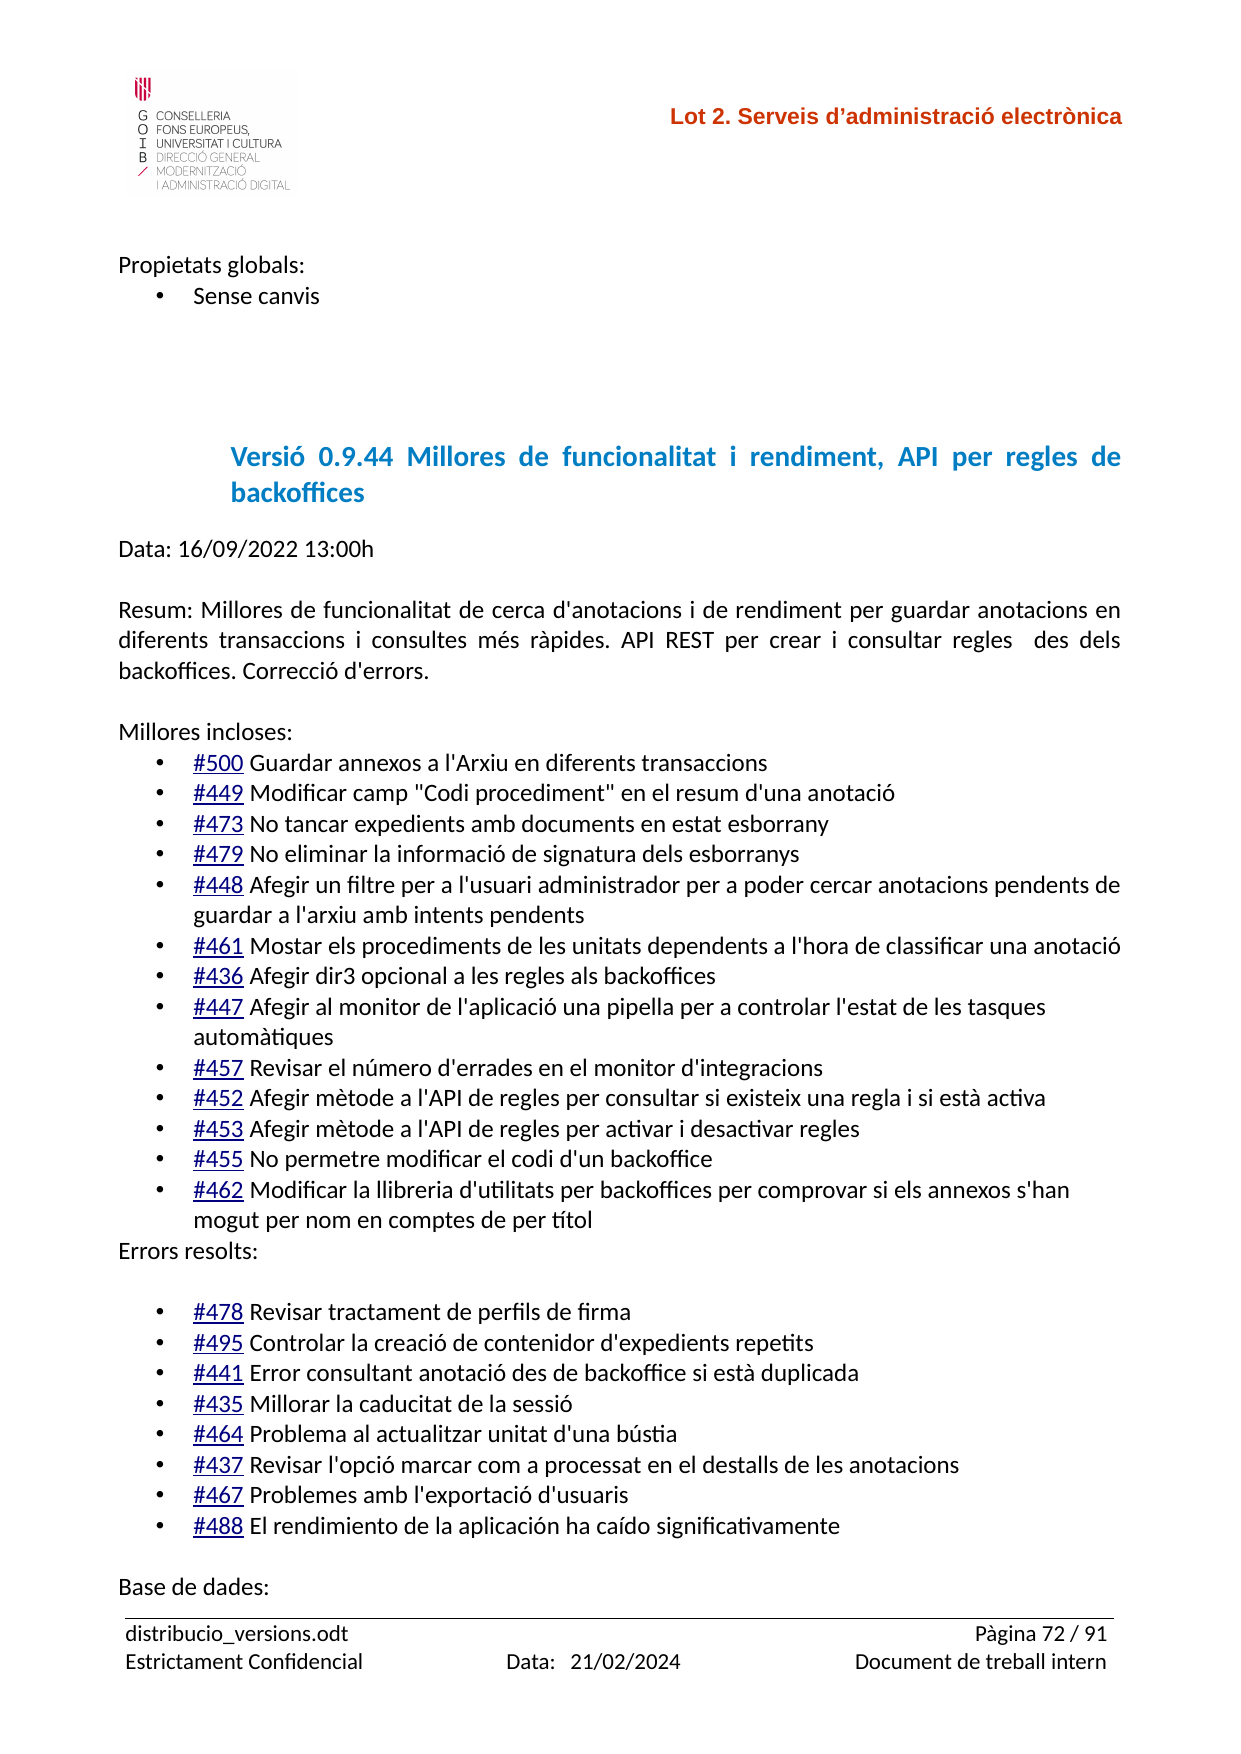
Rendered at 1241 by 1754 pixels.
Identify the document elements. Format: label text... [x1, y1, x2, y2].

list #479 No eliminar la informació de signatura dels esborranys [156, 838, 1122, 869]
list #461 Mostar els procediments de les unitats dependents a l'hora de classificar una anotació [156, 930, 1122, 960]
list #462 Modificar la llibreria d'utilitats per backoffices per comprovar si els annexos s'han mogut per nom en comptes de per títol [156, 1174, 1122, 1235]
list Sense canvis [156, 280, 1122, 311]
list #495 Controlar la creació de contenidor d'expedients repetits [156, 1327, 1122, 1357]
list #441 Error consultant anotació des de backoffice si està duplicada [156, 1357, 1122, 1388]
text Base de dades: [118, 1571, 1122, 1601]
list #436 Afegir dir3 opcional a les regles als backoffices [156, 960, 1122, 991]
list #457 Revisar el número d'errades en el monitor d'integracions [156, 1052, 1122, 1082]
list #453 Afegir mètode a l'API de regles per activar i desactivar regles [156, 1113, 1122, 1143]
list #435 Millorar la caducitat de la sessió [156, 1388, 1122, 1418]
text Errors resolts: [118, 1235, 1122, 1266]
text Millores incloses: [118, 716, 1122, 747]
subtitle Versió 0.9.44 Millores de funcionalitat i rendiment, API per regles de backoffices [153, 438, 1122, 509]
list #464 Problema al actualitzar unitat d'una bústia [156, 1418, 1122, 1449]
list #437 Revisar l'opció marcar com a processat en el destalls de les anotacions [156, 1449, 1122, 1479]
list #455 No permetre modificar el codi d'un backoffice [156, 1143, 1122, 1174]
list #448 Afegir un filtre per a l'usuari administrador per a poder cercar anotacions pendents de guardar a l'arxiu amb intents pendents [156, 869, 1122, 930]
list #467 Problemes amb l'exportació d'usuaris [156, 1479, 1122, 1510]
list #452 Afegir mètode a l'API de regles per consultar si existeix una regla i si està activa [156, 1082, 1122, 1113]
text Resum: Millores de funcionalitat de cerca d'anotacions i de rendiment per guardar anotacions en diferents transaccions i consultes més ràpides. API REST per crear i consultar regles des dels backoffices. Correcció d'errors. [118, 594, 1122, 686]
picture [126, 70, 299, 197]
list #473 No tancar expedients amb documents en estat esborrany [156, 808, 1122, 838]
text Propietats globals: [118, 250, 1122, 280]
list #488 El rendimiento de la aplicación ha caído significativamente [156, 1510, 1122, 1540]
text Data: 16/09/2022 13:00h [118, 533, 1122, 564]
list #500 Guardar annexos a l'Arxiu en diferents transaccions [156, 747, 1122, 777]
list #449 Modificar camp "Codi procediment" en el resum d'una anotació [156, 777, 1122, 808]
list #447 Afegir al monitor de l'aplicació una pipella per a controlar l'estat de les tasques automàtiques [156, 991, 1122, 1052]
list #478 Revisar tractament de perfils de firma [156, 1296, 1122, 1327]
